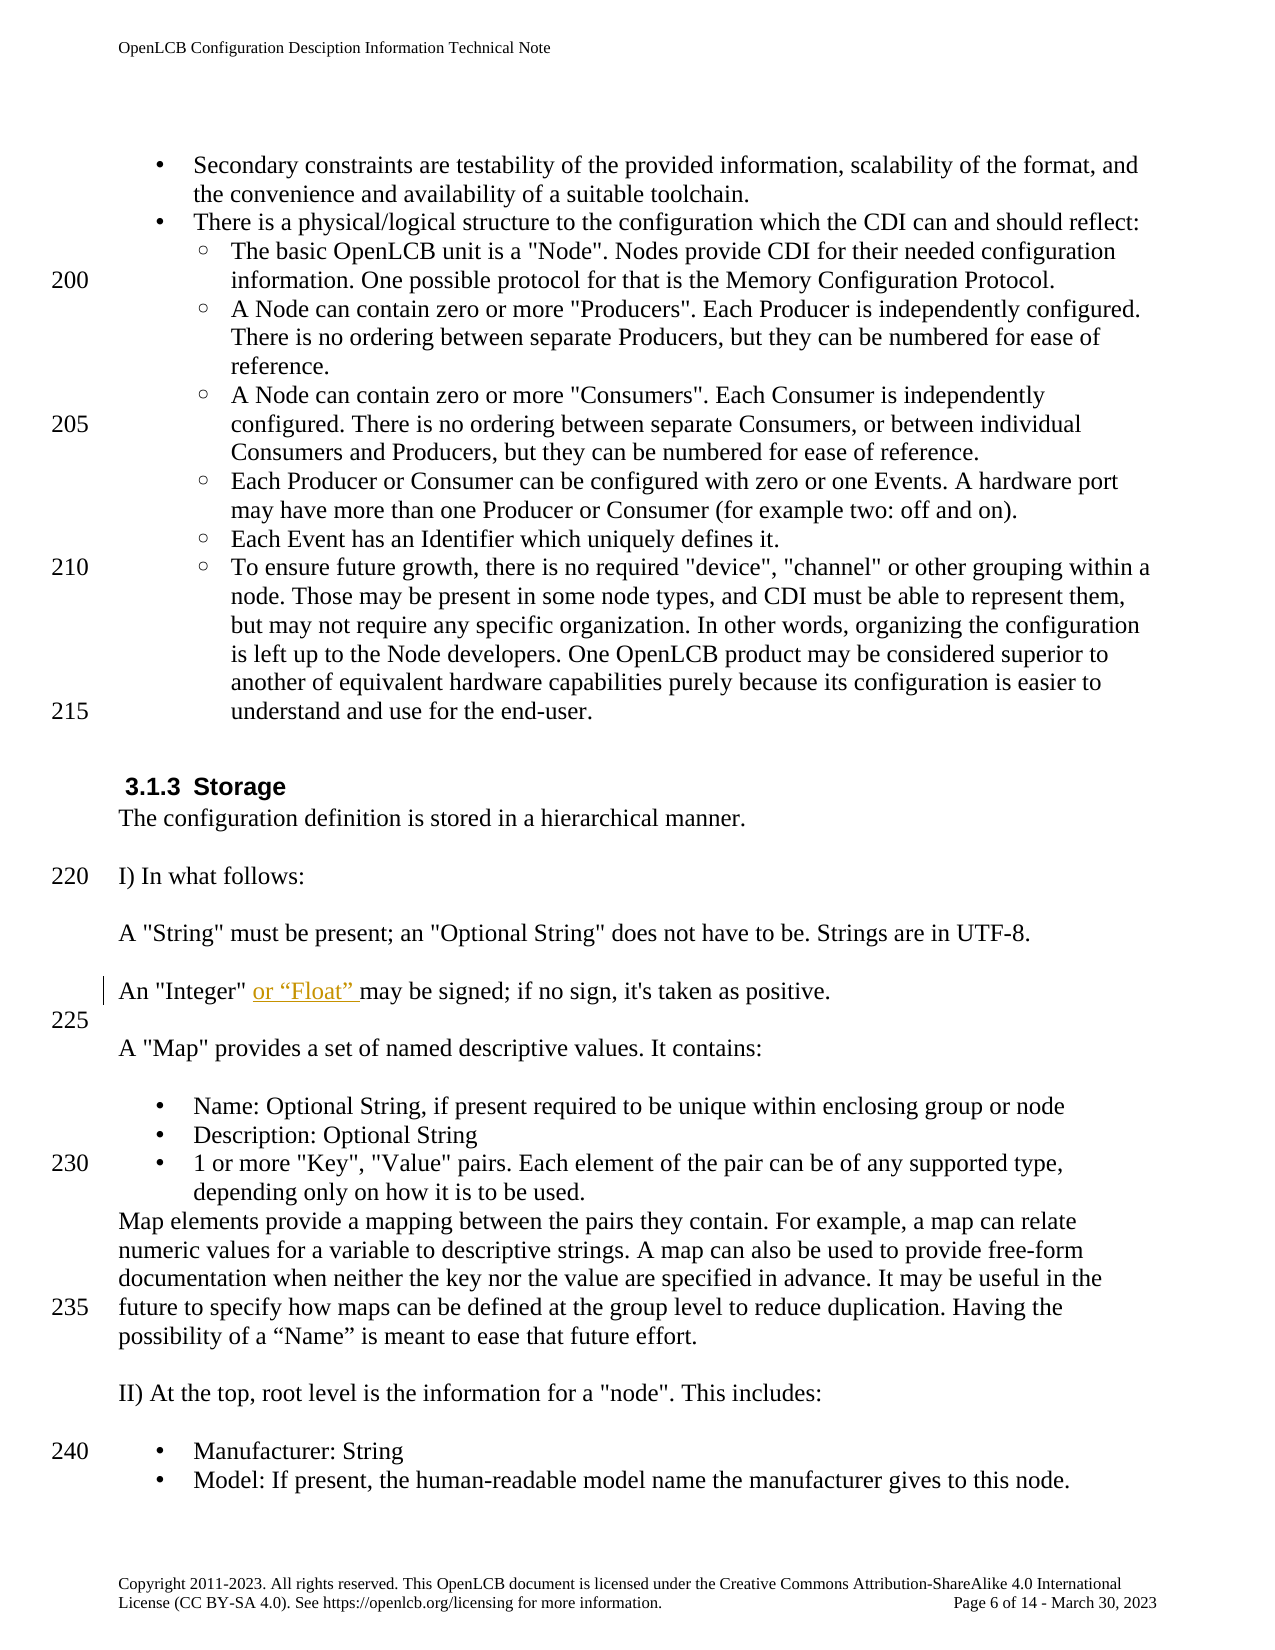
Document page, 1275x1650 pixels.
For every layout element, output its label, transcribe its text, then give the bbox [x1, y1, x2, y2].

list Manufacturer: String [156, 1436, 1157, 1465]
text A "Map" provides a set of named descriptive values. It contains: [118, 1033, 1157, 1062]
list 1 or more "Key", "Value" pairs. Each element of the pair can be of any supported type, depending only on how it is to be used. [156, 1148, 1157, 1206]
text An "Integer" or “Float” may be signed; if no sign, it's taken as positive. [118, 976, 1157, 1005]
list Each Producer or Consumer can be configured with zero or one Events. A hardware port may have more than one Producer or Consumer (for example two: off and on). [193, 466, 1157, 524]
list Each Event has an Identifier which uniquely defines it. [193, 524, 1157, 552]
list A Node can contain zero or more "Producers". Each Producer is independently configured. There is no ordering between separate Producers, but they can be numbered for ease of reference. [193, 294, 1157, 380]
subtitle Storage [118, 772, 1157, 801]
list There is a physical/logical structure to the configuration which the CDI can and should reflect: [156, 207, 1157, 236]
list Secondary constraints are testability of the provided information, scalability of the format, and the convenience and availability of a suitable toolchain. [156, 150, 1157, 207]
list The basic OpenLCB unit is a "Node". Nodes provide CDI for their needed configuration information. One possible protocol for that is the Memory Configuration Protocol. [193, 236, 1157, 294]
text II) At the top, root level is the information for a "node". This includes: [118, 1378, 1157, 1407]
text I) In what follows: [118, 861, 1157, 890]
list Name: Optional String, if present required to be unique within enclosing group or node [156, 1091, 1157, 1120]
list Description: Optional String [156, 1120, 1157, 1148]
text The configuration definition is stored in a hierarchical manner. [118, 803, 1157, 832]
list A Node can contain zero or more "Consumers". Each Consumer is independently configured. There is no ordering between separate Consumers, or between individual Consumers and Producers, but they can be numbered for ease of reference. [193, 380, 1157, 466]
list Model: If present, the human-readable model name the manufacturer gives to this node. [156, 1465, 1157, 1493]
list To ensure future growth, there is no required "device", "channel" or other grouping within a node. Those may be present in some node types, and CDI must be able to represent them, but may not require any specific organization. In other words, organizing the configuration is left up to the Node developers. One OpenLCB product may be considered superior to another of equivalent hardware capabilities purely because its configuration is easier to understand and use for the end-user. [193, 552, 1157, 725]
text A "String" must be present; an "Optional String" does not have to be. Strings are in UTF-8. [118, 918, 1157, 947]
text Map elements provide a mapping between the pairs they contain. For example, a map can relate numeric values for a variable to descriptive strings. A map can also be used to provide free-form documentation when neither the key nor the value are specified in advance. It may be useful in the future to specify how maps can be defined at the group level to reduce duplication. Having the possibility of a “Name” is meant to ease that future effort. [118, 1206, 1157, 1350]
